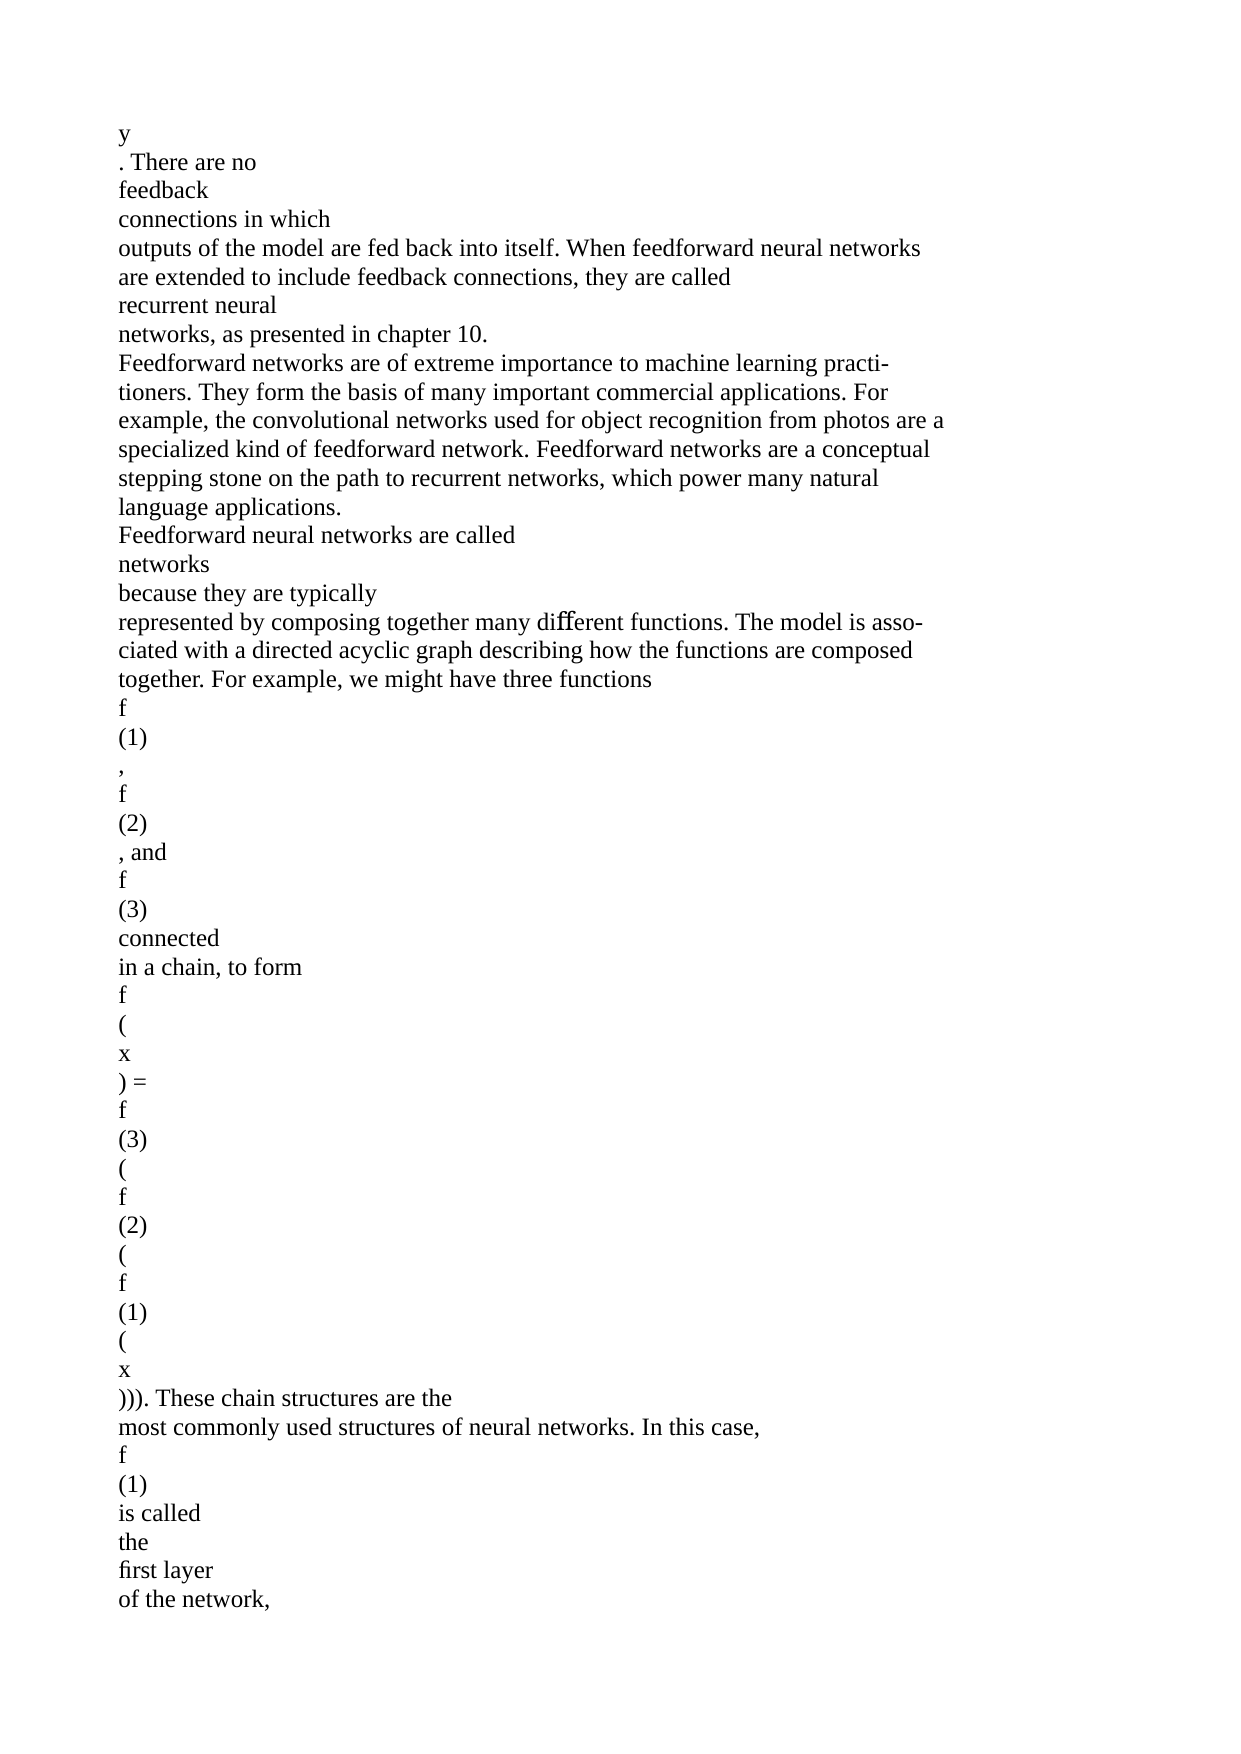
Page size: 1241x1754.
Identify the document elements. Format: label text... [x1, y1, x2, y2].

text connected [118, 923, 1122, 952]
text (3) [118, 894, 1122, 923]
text f [118, 1441, 1122, 1469]
text y [118, 118, 1122, 147]
text (1) [118, 1297, 1122, 1326]
text tioners. They form the basis of many important commercial applications. For [118, 377, 1122, 406]
text the [118, 1527, 1122, 1556]
text ) = [118, 1067, 1122, 1096]
text because they are typically [118, 578, 1122, 607]
text represented by composing together many diﬀerent functions. The model is asso- [118, 607, 1122, 636]
text f [118, 1268, 1122, 1297]
text networks, as presented in chapter 10. [118, 319, 1122, 348]
text (3) [118, 1124, 1122, 1153]
text f [118, 779, 1122, 808]
text most commonly used structures of neural networks. In this case, [118, 1412, 1122, 1441]
text (1) [118, 1469, 1122, 1498]
text x [118, 1354, 1122, 1383]
text Feedforward networks are of extreme importance to machine learning practi- [118, 348, 1122, 377]
text (2) [118, 1211, 1122, 1239]
text ( [118, 1153, 1122, 1182]
text in a chain, to form [118, 952, 1122, 981]
text ( [118, 1326, 1122, 1354]
text ( [118, 1239, 1122, 1268]
text (1) [118, 722, 1122, 751]
text , and [118, 837, 1122, 866]
text f [118, 866, 1122, 894]
text f [118, 693, 1122, 722]
text is called [118, 1498, 1122, 1527]
text connections in which [118, 204, 1122, 233]
text networks [118, 549, 1122, 578]
text ( [118, 1009, 1122, 1038]
text are extended to include feedback connections, they are called [118, 262, 1122, 291]
text . There are no [118, 147, 1122, 176]
text recurrent neural [118, 291, 1122, 319]
text feedback [118, 176, 1122, 204]
text f [118, 1096, 1122, 1124]
text ﬁrst layer [118, 1556, 1122, 1584]
text Feedforward neural networks are called [118, 521, 1122, 549]
text stepping stone on the path to recurrent networks, which power many natural [118, 463, 1122, 492]
text language applications. [118, 492, 1122, 521]
text f [118, 981, 1122, 1009]
text , [118, 751, 1122, 779]
text outputs of the model are fed back into itself. When feedforward neural networks [118, 233, 1122, 262]
text example, the convolutional networks used for object recognition from photos are a [118, 406, 1122, 434]
text together. For example, we might have three functions [118, 664, 1122, 693]
text x [118, 1038, 1122, 1067]
text specialized kind of feedforward network. Feedforward networks are a conceptual [118, 434, 1122, 463]
text ciated with a directed acyclic graph describing how the functions are composed [118, 636, 1122, 664]
text of the network, [118, 1584, 1122, 1613]
text (2) [118, 808, 1122, 837]
text f [118, 1182, 1122, 1211]
text ))). These chain structures are the [118, 1383, 1122, 1412]
